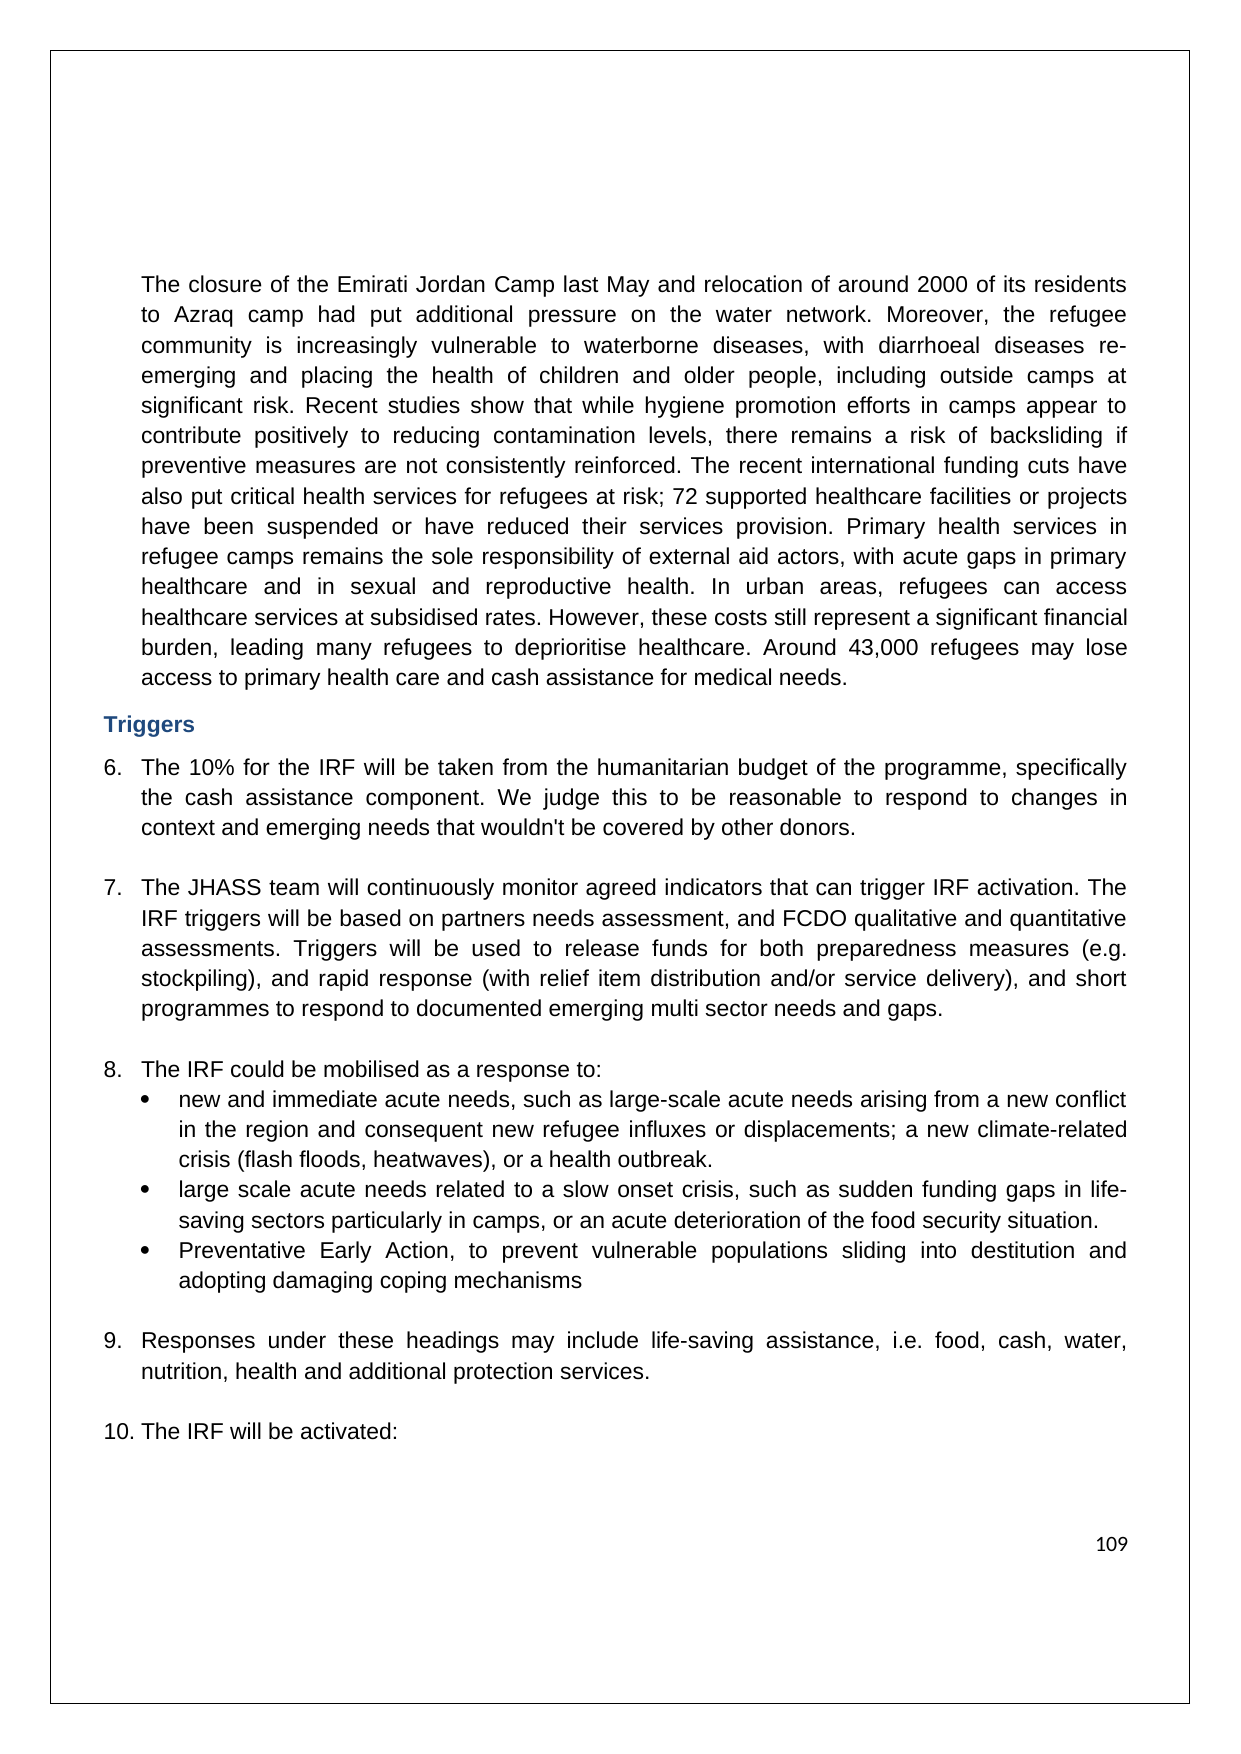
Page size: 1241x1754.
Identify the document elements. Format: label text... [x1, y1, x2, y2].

text Triggers [103, 711, 1128, 737]
list new and immediate acute needs, such as large-scale acute needs arising from a new conflict in the region and consequent new refugee influxes or displacements; a new climate-related crisis (flash floods, heatwaves), or a health outbreak. [141, 1086, 1128, 1173]
list The IRF could be mobilised as a response to: [103, 1056, 1128, 1082]
list large scale acute needs related to a slow onset crisis, such as sudden funding gaps in life-saving sectors particularly in camps, or an acute deterioration of the food security situation. [141, 1176, 1128, 1233]
list Responses under these headings may include life-saving assistance, i.e. food, cash, water, nutrition, health and additional protection services. [103, 1327, 1128, 1384]
list The 10% for the IRF will be taken from the humanitarian budget of the programme, specifically the cash assistance component. We judge this to be reasonable to respond to changes in context and emerging needs that wouldn't be covered by other donors. [103, 753, 1128, 840]
list Preventative Early Action, to prevent vulnerable populations sliding into destitution and adopting damaging coping mechanisms [141, 1237, 1128, 1293]
list The IRF will be activated: [103, 1418, 1128, 1444]
list The JHASS team will continuously monitor agreed indicators that can trigger IRF activation. The IRF triggers will be based on partners needs assessment, and FCDO qualitative and quantitative assessments. Triggers will be used to release funds for both preparedness measures (e.g. stockpiling), and rapid response (with relief item distribution and/or service delivery), and short programmes to respond to documented emerging multi sector needs and gaps. [103, 874, 1128, 1022]
list The closure of the Emirati Jordan Camp last May and relocation of around 2000 of its residents to Azraq camp had put additional pressure on the water network. Moreover, the refugee community is increasingly vulnerable to waterborne diseases, with diarrhoeal diseases re-emerging and placing the health of children and older people, including outside camps at significant risk. Recent studies show that while hygiene promotion efforts in camps appear to contribute positively to reducing contamination levels, there remains a risk of backsliding if preventive measures are not consistently reinforced. The recent international funding cuts have also put critical health services for refugees at risk; 72 supported healthcare facilities or projects have been suspended or have reduced their services provision. Primary health services in refugee camps remains the sole responsibility of external aid actors, with acute gaps in primary healthcare and in sexual and reproductive health. In urban areas, refugees can access healthcare services at subsidised rates. However, these costs still represent a significant financial burden, leading many refugees to deprioritise healthcare. Around 43,000 refugees may lose access to primary health care and cash assistance for medical needs. [103, 271, 1128, 690]
